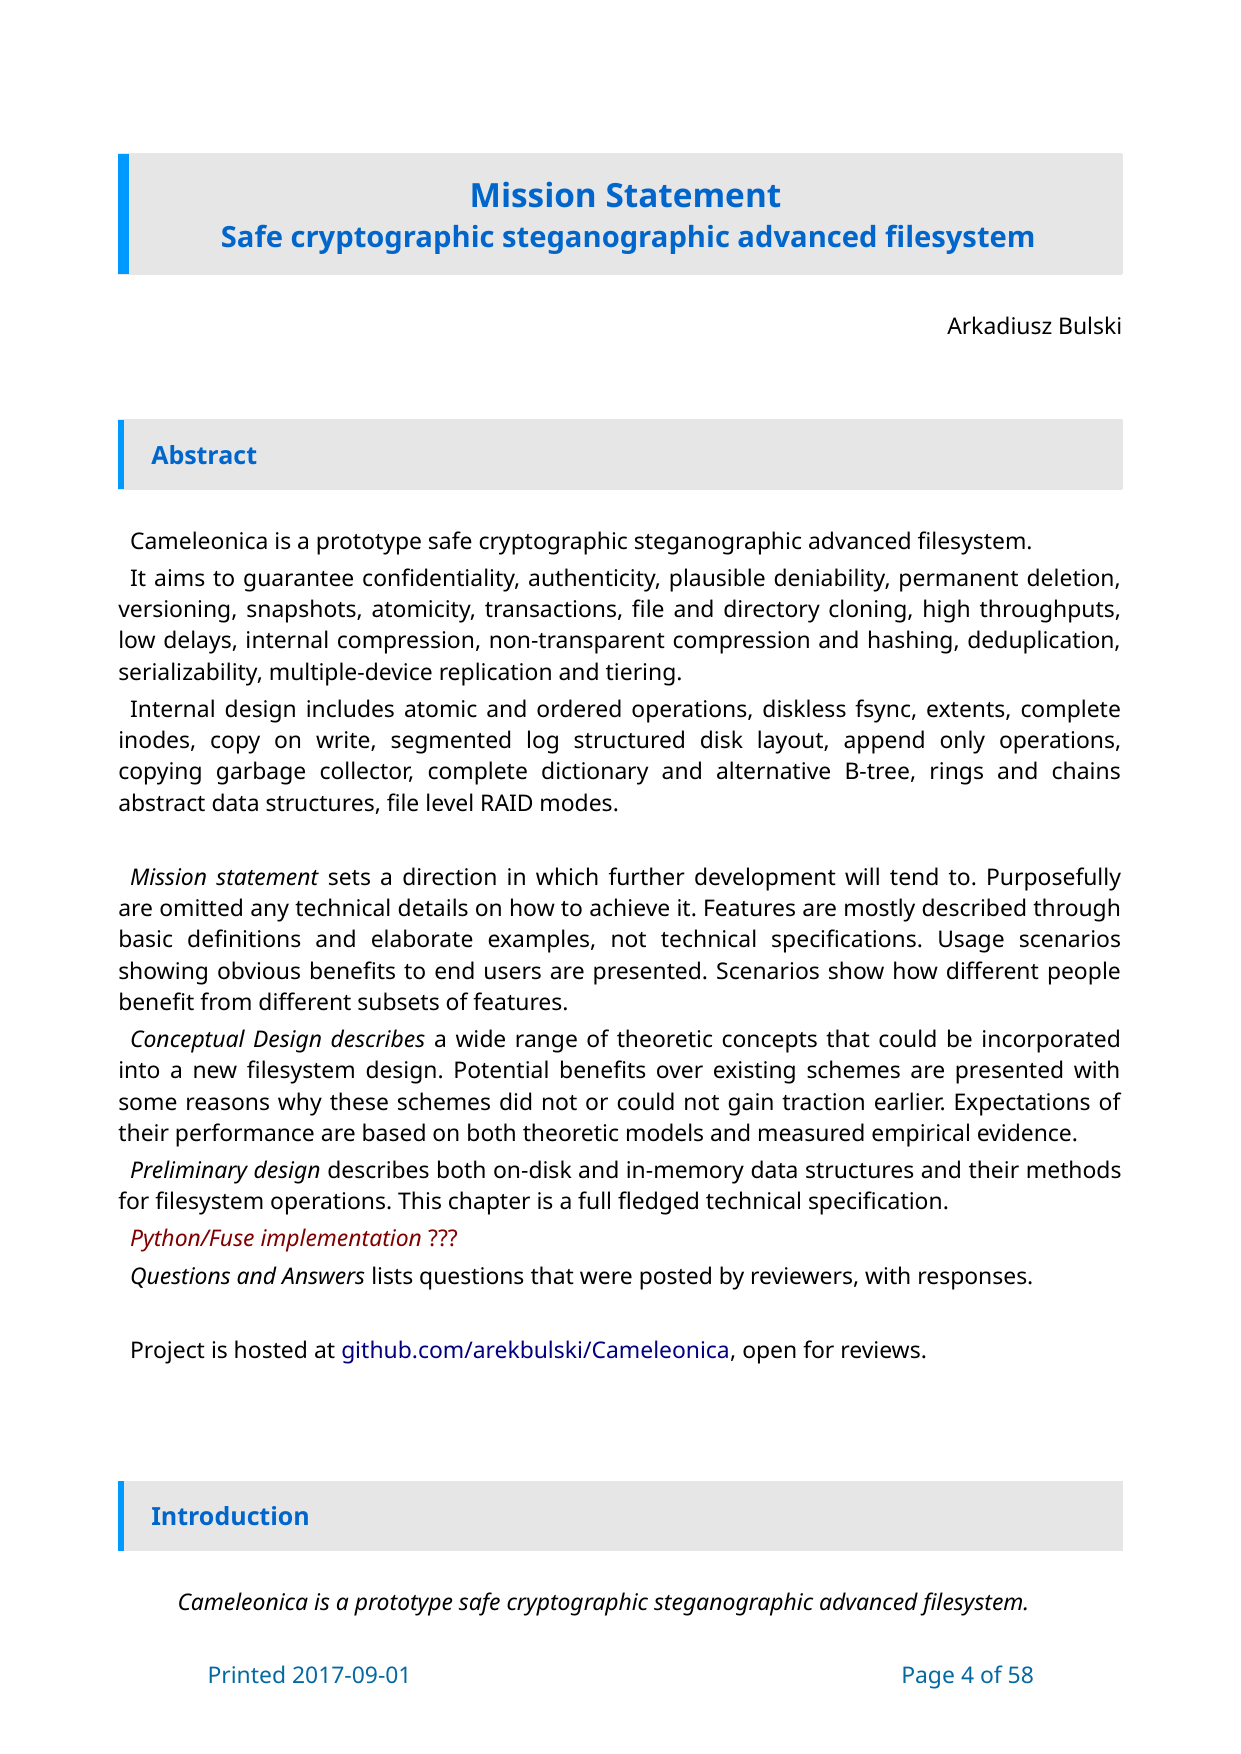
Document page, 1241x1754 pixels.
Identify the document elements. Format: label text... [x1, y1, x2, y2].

subtitle Mission Statement Safe cryptographic steganographic advanced filesystem [129, 155, 1122, 274]
text Project is hosted at github.com/arekbulski/Cameleonica, open for reviews. [118, 1334, 1122, 1365]
text Cameleonica is a prototype safe cryptographic steganographic advanced filesystem. [177, 1586, 1063, 1617]
text Mission statement sets a direction in which further development will tend to. Purposefully are omitted any technical details on how to achieve it. Features are mostly described through basic definitions and elaborate examples, not technical specifications. Usage scenarios showing obvious benefits to end users are presented. Scenarios show how different people benefit from different subsets of features. [118, 861, 1122, 1017]
text Conceptual Design describes a wide range of theoretic concepts that could be incorporated into a new filesystem design. Potential benefits over existing schemes are presented with some reasons why these schemes did not or could not gain traction earlier. Expectations of their performance are based on both theoretic models and measured empirical evidence. [118, 1023, 1122, 1148]
text It aims to guarantee confidentiality, authenticity, plausible deniability, permanent deletion, versioning, snapshots, atomicity, transactions, file and directory cloning, high throughputs, low delays, internal compression, non-transparent compression and hashing, deduplication, serializability, multiple-device replication and tiering. [118, 562, 1122, 687]
text Python/Fuse implementation ??? [118, 1222, 1122, 1254]
text Questions and Answers lists questions that were posted by reviewers, with responses. [118, 1259, 1122, 1291]
text Internal design includes atomic and ordered operations, diskless fsync, extents, complete inodes, copy on write, segmented log structured disk layout, append only operations, copying garbage collector, complete dictionary and alternative B-tree, rings and chains abstract data structures, file level RAID modes. [118, 693, 1122, 818]
text Cameleonica is a prototype safe cryptographic steganographic advanced filesystem. [118, 524, 1122, 556]
text Preliminary design describes both on-disk and in-memory data structures and their methods for filesystem operations. This chapter is a full fledged technical specification. [118, 1154, 1122, 1216]
text Arkadiusz Bulski [118, 310, 1122, 341]
subtitle Introduction [124, 1482, 1122, 1550]
subtitle Abstract [124, 421, 1122, 489]
